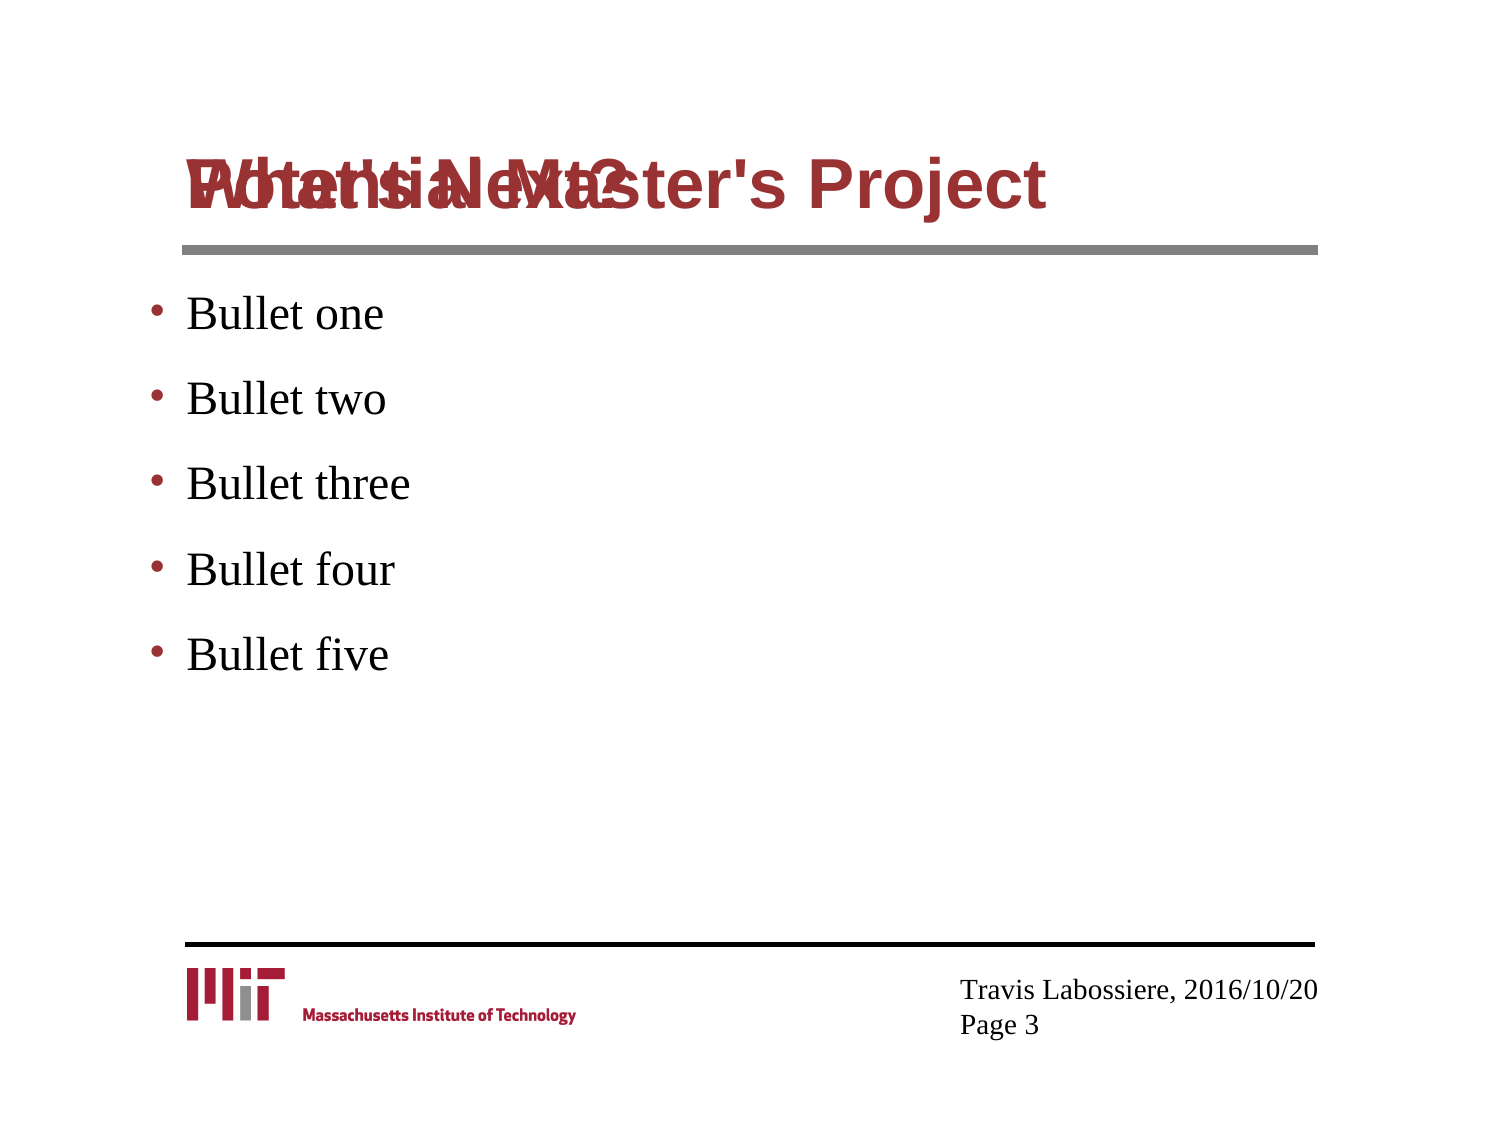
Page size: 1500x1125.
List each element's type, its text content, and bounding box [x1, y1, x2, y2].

text_box Travis Labossiere, 2016/10/20 Page <number> [945, 962, 1375, 1038]
title Potential Master's Project [171, 125, 1338, 238]
list Bullet one Bullet two Bullet three Bullet four Bullet five [133, 275, 1319, 1000]
picture [187, 1000, 576, 1025]
